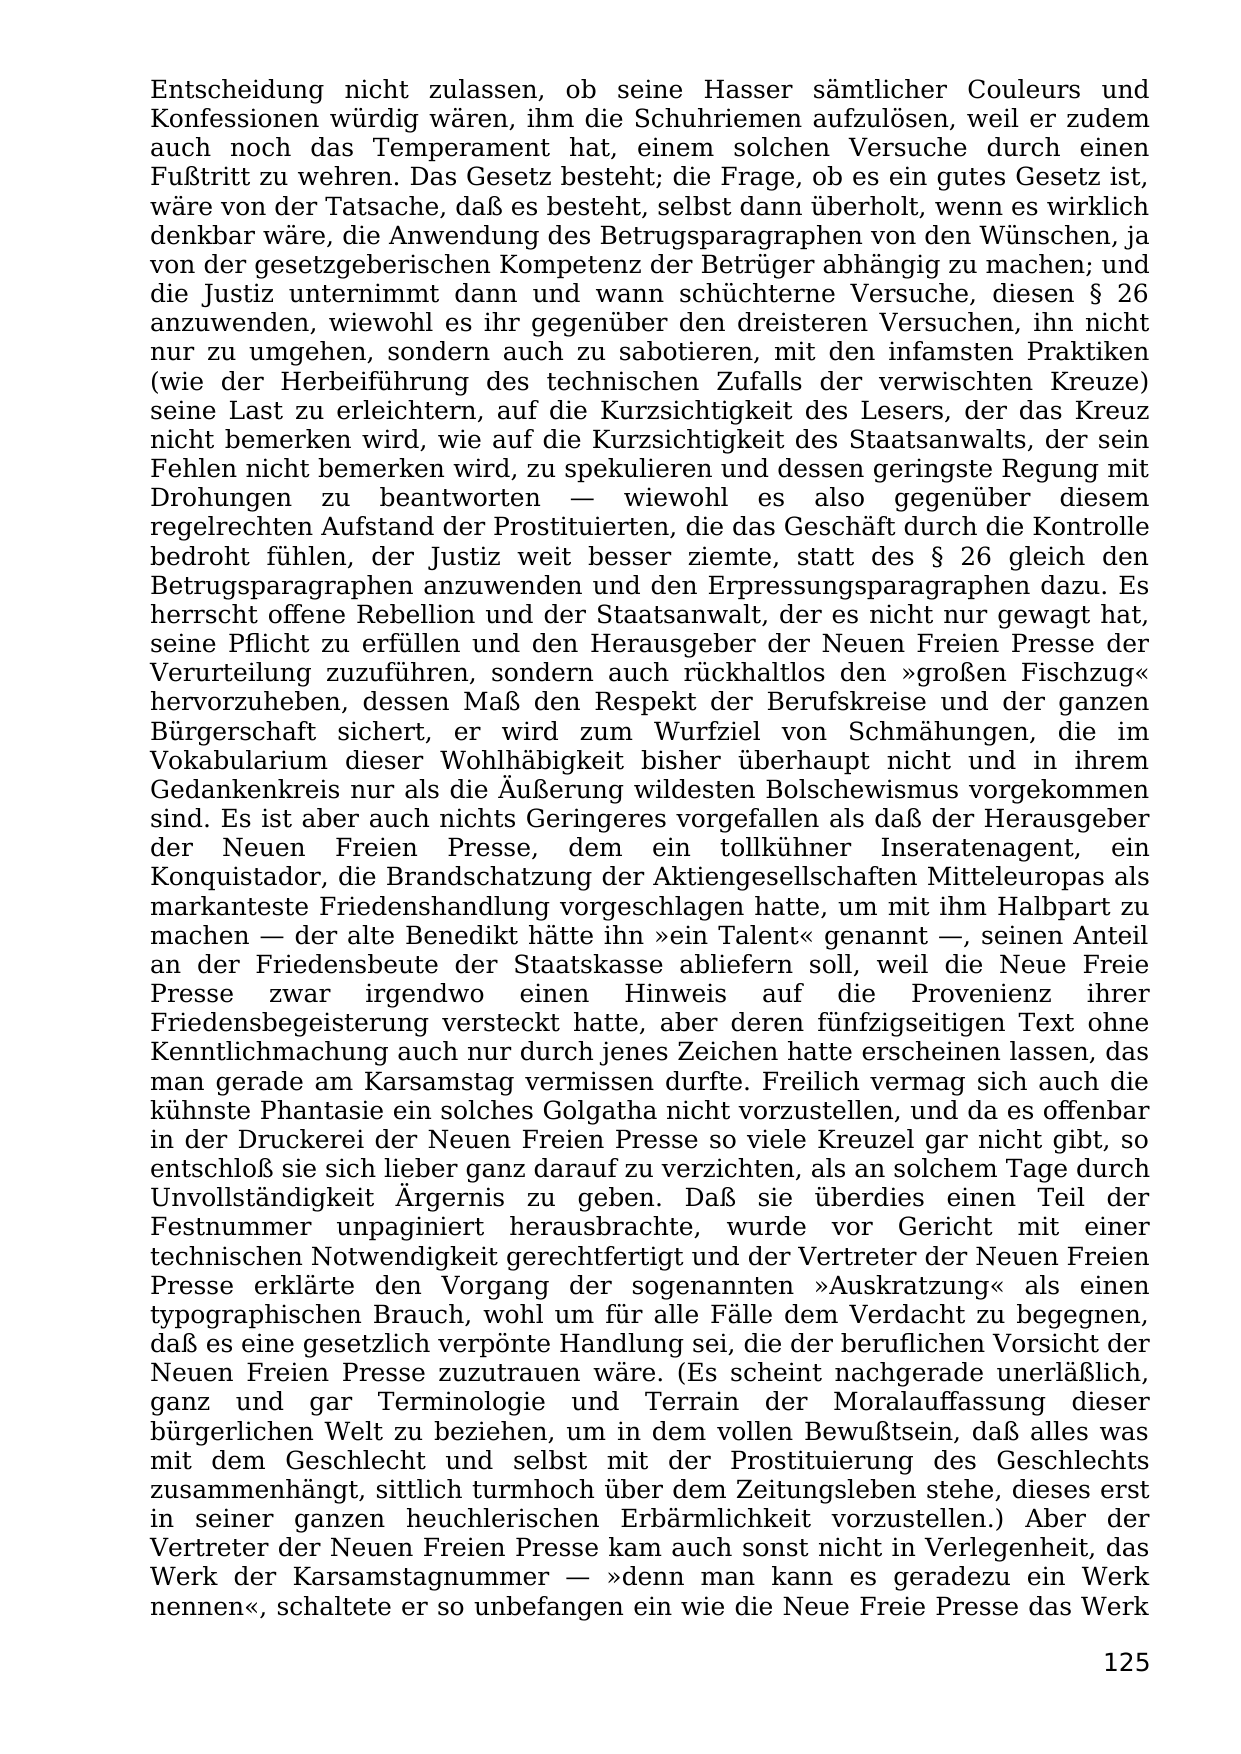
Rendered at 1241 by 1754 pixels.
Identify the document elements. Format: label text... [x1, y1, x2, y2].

text Entscheidung nicht zulassen, ob seine Hasser sämtlicher Couleurs und Konfessionen würdig wären, ihm die Schuhriemen aufzulösen, weil er zudem auch noch das Temperament hat, einem solchen Versuche durch einen Fußtritt zu wehren. Das Gesetz besteht; die Frage, ob es ein gutes Gesetz ist, wäre von der Tatsache, daß es besteht, selbst dann überholt, wenn es wirklich denkbar wäre, die Anwendung des Betrugsparagraphen von den Wünschen, ja von der gesetzgeberischen Kompe­tenz der Betrüger abhängig zu machen; und die Justiz unternimmt dann und wann schüchterne Versuche, diesen § 26 anzuwenden, wiewohl es ihr gegenüber den dreisteren Versuchen, ihn nicht nur zu umgehen, sondern auch zu sabotieren, mit den infamsten Praktiken (wie der Herbeiführung des technischen Zufalls der verwischten Kreuze) seine Last zu erleichtern, auf die Kurzsichtigkeit des Lesers, der das Kreuz nicht bemerken wird, wie auf die Kurzsichtigkeit des Staatsanwalts, der sein Fehlen nicht bemerken wird, zu spekulieren und dessen geringste Regung mit Drohungen zu beantworten — wiewohl es also gegenüber diesem regelrechten Aufstand der Prostituierten, die das Geschäft durch die Kontrolle bedroht fühlen, der Justiz weit besser ziemte, statt des § 26 gleich den Betrugsparagraphen anzuwenden und den Erpressungsparagraphen dazu. Es herrscht offene Rebellion und der Staatsanwalt, der es nicht nur gewagt hat, seine Pflicht zu erfüllen und den Herausgeber der Neuen Freien Presse der Verurteilung zuzuführen, sondern auch rückhaltlos den »großen Fischzug« hervorzuheben, dessen Maß den Respekt der Berufskreise und der ganzen Bürgerschaft sichert, er wird zum Wurfziel von Schmähungen, die im Vokabularium dieser Wohlhäbigkeit bisher überhaupt nicht und in ihrem Gedankenkreis nur als die Äußerung wildesten Bolschewismus vorgekommen sind. Es ist aber auch nichts Geringeres vorgefallen als daß der Herausgeber der Neuen Freien Presse, dem ein tollkühner Inseratenagent, ein Konquistador, die Brandschatzung der Aktiengesellschaften Mitteleuropas als markanteste Friedenshandlung vorgeschlagen hatte, um mit ihm Halbpart zu machen — der alte Benedikt hätte ihn »ein Talent« genannt —, seinen Anteil an der Friedensbeute der Staatskasse abliefern soll, weil die Neue Freie Presse zwar irgendwo einen Hinweis auf die Provenienz ihrer Friedensbegeisterung versteckt hatte, aber deren fünfzigseitigen Text ohne Kenntlichmachung auch nur durch jenes Zeichen hatte erscheinen lassen, das man gerade am Karsamstag vermissen durfte. Freilich vermag sich auch die kühnste Phantasie ein solches Golgatha nicht vorzustellen, und da es offenbar in der Druckerei der Neuen Freien Presse so viele Kreuzel gar nicht gibt, so entschloß sie sich lieber ganz darauf zu verzichten, als an solchem Tage durch Unvollständigkeit Ärgernis zu geben. Daß sie überdies einen Teil der Festnummer unpaginiert herausbrachte, wurde vor Gericht mit einer technischen Notwendigkeit gerechtfertigt und der Vertreter der Neuen Freien Presse erklärte den Vorgang der sogenannten »Auskratzung« als einen typographischen Brauch, wohl um für alle Fälle dem Verdacht zu begegnen, daß es eine gesetzlich verpönte Handlung sei, die der beruflichen Vorsicht der Neuen Freien Presse zuzutrauen wäre. (Es scheint nachgerade unerläßlich, ganz und gar Terminologie und Terrain der Moralauffassung dieser bürgerlichen Welt zu beziehen, um in dem vollen Bewußtsein, daß alles was mit dem Geschlecht und selbst mit der Prostituierung des Geschlechts zusammenhängt, sittlich turmhoch über dem Zeitungsleben stehe, dieses erst in seiner ganzen heuchlerischen Erbärmlichkeit vorzustellen.) Aber der Vertreter der Neuen Freien Presse kam auch sonst nicht in Verlegenheit, das Werk der Karsamstagnummer — »denn man kann es geradezu ein Werk nennen«, schaltete er so unbefangen ein wie die Neue Freie Presse das Werk [150, 75, 1151, 1621]
